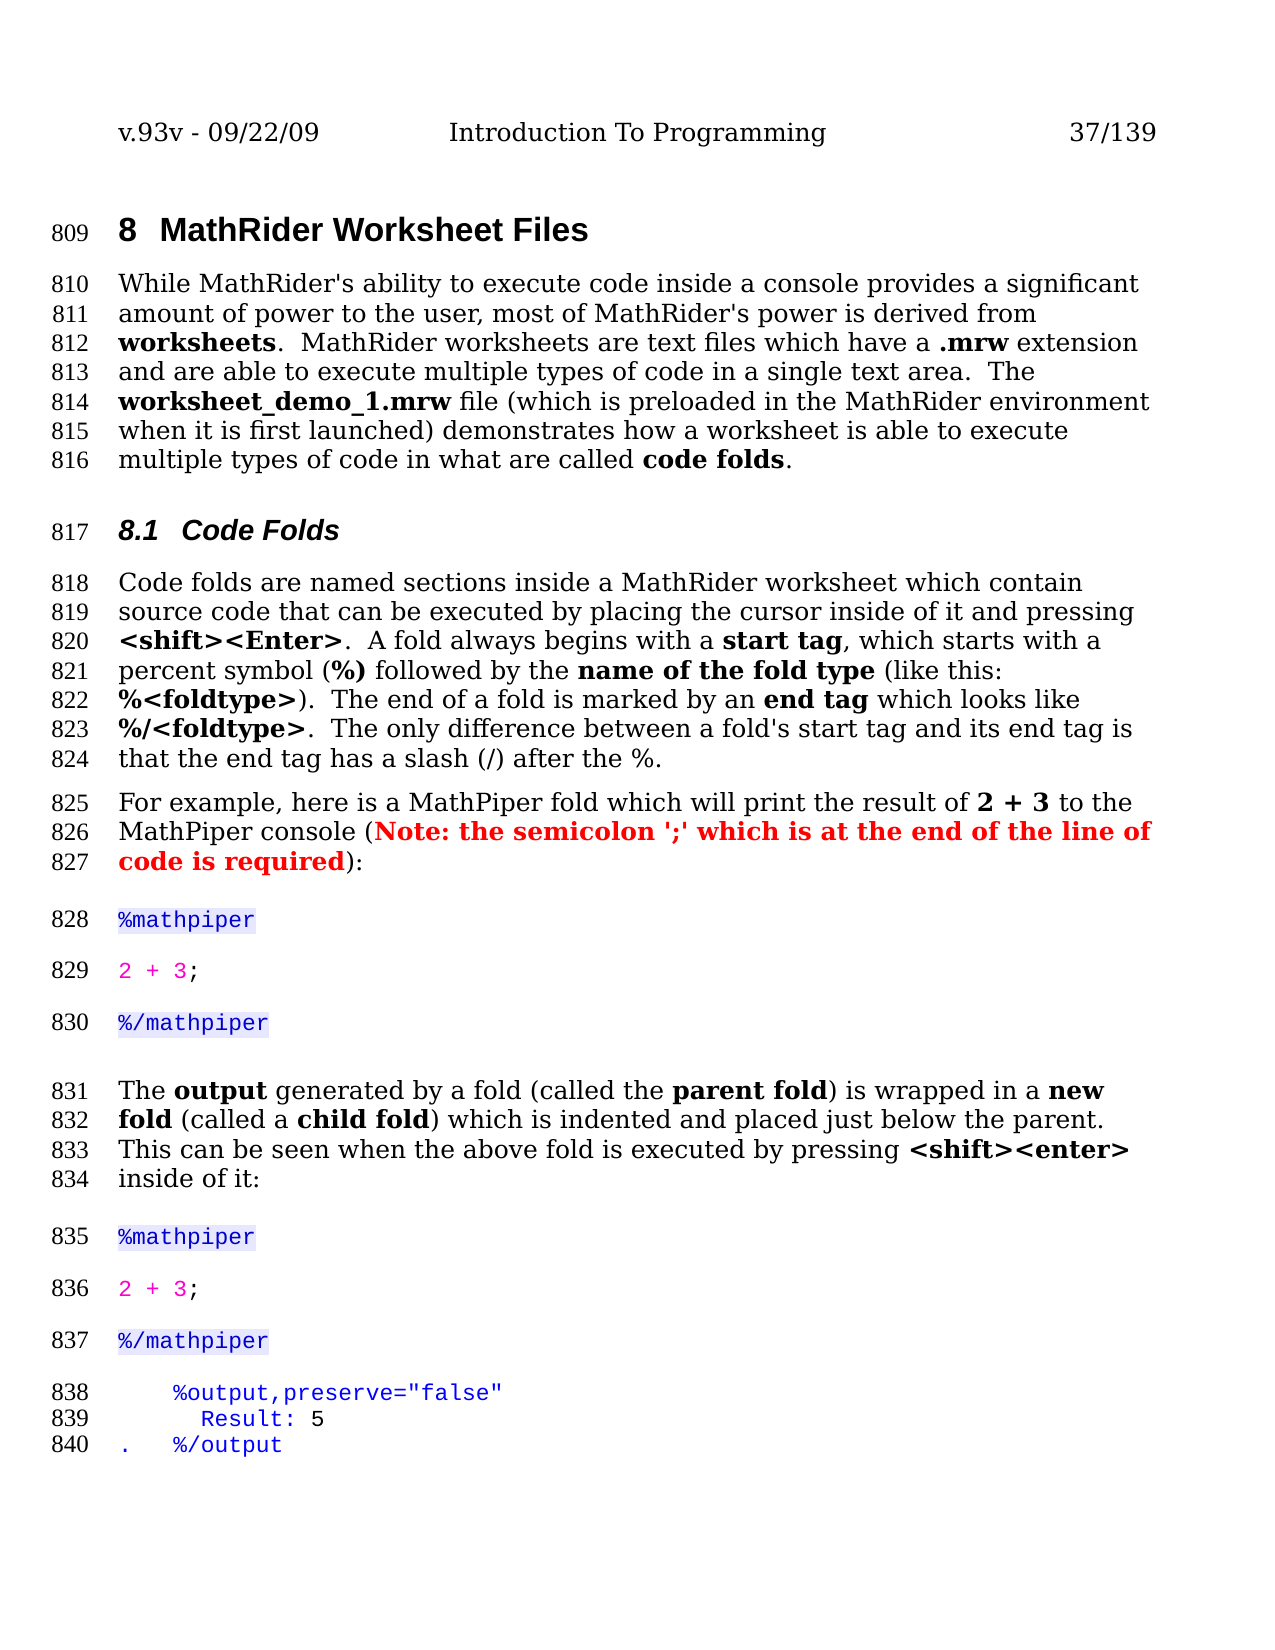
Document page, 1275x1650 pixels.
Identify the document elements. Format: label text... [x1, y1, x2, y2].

text While MathRider's ability to execute code inside a console provides a significant amount of power to the user, most of MathRider's power is derived from worksheets. MathRider worksheets are text files which have a .mrw extension and are able to execute multiple types of code in a single text area. The worksheet_demo_1.mrw file (which is preloaded in the MathRider environment when it is first launched) demonstrates how a worksheet is able to execute multiple types of code in what are called code folds. [118, 269, 1157, 474]
text %mathpiper [118, 908, 1157, 934]
text %output,preserve="false" [118, 1381, 1157, 1407]
subtitle MathRider Worksheet Files [118, 210, 1157, 248]
text %mathpiper [118, 1225, 1157, 1251]
text %/mathpiper [118, 1329, 1157, 1355]
text 2 + 3; [118, 960, 1157, 986]
subtitle Code Folds [118, 513, 1157, 547]
text The output generated by a fold (called the parent fold) is wrapped in a new fold (called a child fold) which is indented and placed just below the parent. This can be seen when the above fold is executed by pressing <shift><enter> inside of it: [118, 1076, 1157, 1193]
text Result: 5 [118, 1407, 1157, 1433]
text Code folds are named sections inside a MathRider worksheet which contain source code that can be executed by placing the cursor inside of it and pressing <shift><Enter>. A fold always begins with a start tag, which starts with a percent symbol (%) followed by the name of the fold type (like this: %<foldtype>). The end of a fold is marked by an end tag which looks like %/<foldtype>. The only difference between a fold's start tag and its end tag is that the end tag has a slash (/) after the %. [118, 568, 1157, 773]
text . %/output [118, 1433, 1157, 1459]
text 2 + 3; [118, 1277, 1157, 1303]
text %/mathpiper [118, 1012, 1157, 1038]
text For example, here is a MathPiper fold which will print the result of 2 + 3 to the MathPiper console (Note: the semicolon ';' which is at the end of the line of code is required): [118, 788, 1157, 876]
